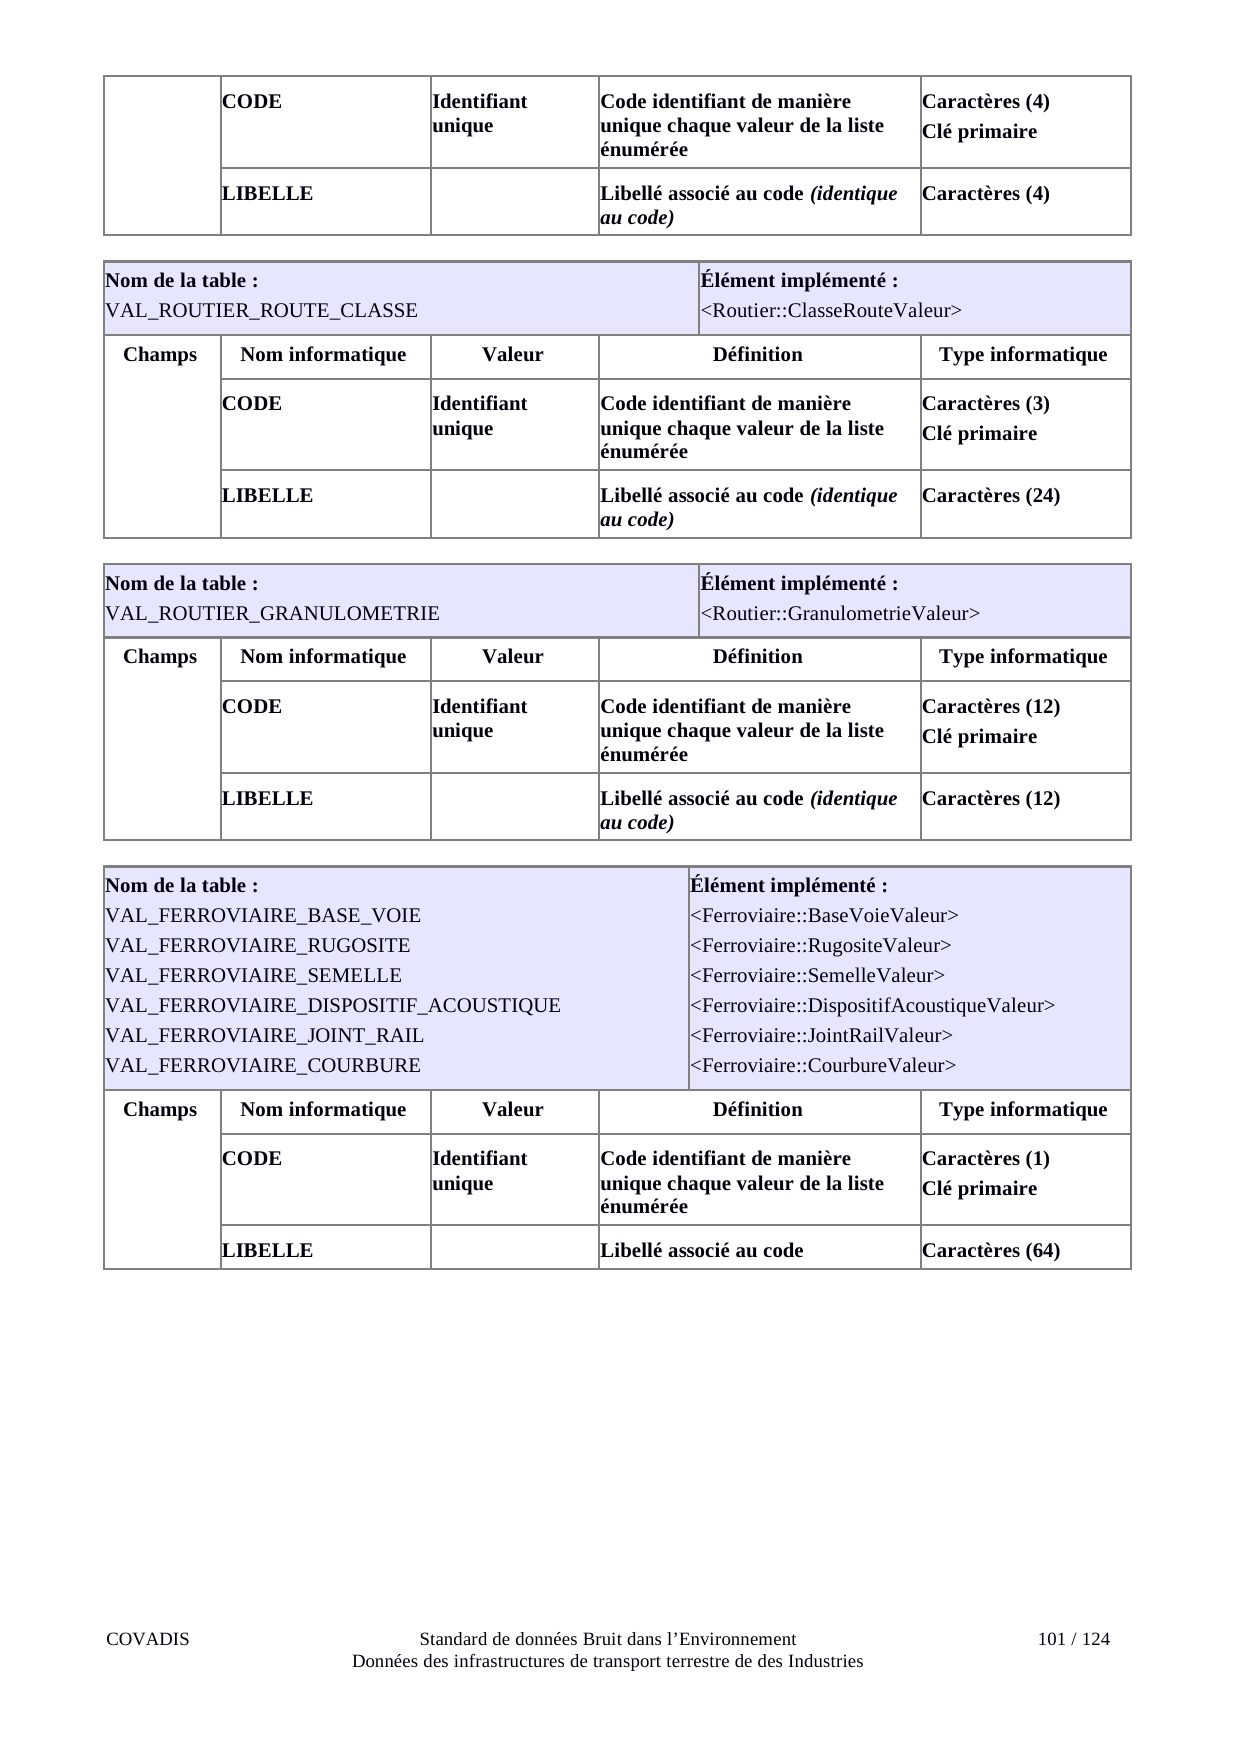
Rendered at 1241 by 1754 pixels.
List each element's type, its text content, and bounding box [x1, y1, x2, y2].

table_cell Libellé associé au code (identique au code) [600, 471, 920, 537]
table_cell LIBELLE [222, 774, 430, 839]
table_cell Libellé associé au code [600, 1226, 920, 1268]
table_cell Valeur [432, 639, 598, 680]
table_cell Type informatique [922, 1091, 1130, 1132]
table_cell Libellé associé au code (identique au code) [600, 169, 920, 234]
table_cell [432, 774, 598, 839]
table_cell [432, 1226, 598, 1268]
table_cell LIBELLE [222, 169, 430, 234]
table_cell Caractères (4) [922, 169, 1130, 234]
table_cell CODE [222, 1135, 430, 1224]
table_cell LIBELLE [222, 471, 430, 537]
table_cell Identifiant unique [432, 1135, 598, 1224]
table_cell Type informatique [922, 336, 1130, 377]
table_cell Identifiant unique [432, 682, 598, 772]
table_cell CODE [222, 380, 430, 469]
table_cell Caractères (12) [922, 774, 1130, 839]
table_cell Champs [105, 1091, 220, 1268]
table_header Nom de la table : VAL_ROUTIER_GRANULOMETRIE [105, 565, 698, 636]
table_cell [432, 169, 598, 234]
table_cell Caractères (64) [922, 1226, 1130, 1268]
table_cell Nom informatique [222, 639, 430, 680]
table_cell Code identifiant de manière unique chaque valeur de la liste énumérée [600, 1135, 920, 1224]
table_cell [432, 471, 598, 537]
table_cell Champs [105, 639, 220, 839]
table_cell Définition [600, 336, 920, 377]
table_cell [105, 77, 220, 234]
table_cell Identifiant unique [432, 77, 598, 167]
table_cell Nom informatique [222, 336, 430, 377]
table_cell Caractères (3) Clé primaire [922, 380, 1130, 469]
table_cell Caractères (1) Clé primaire [922, 1135, 1130, 1224]
table_cell Caractères (24) [922, 471, 1130, 537]
table_header Élément implémenté : <Routier::ClasseRouteValeur> [700, 263, 1130, 334]
table_cell Identifiant unique [432, 380, 598, 469]
table_cell Type informatique [922, 639, 1130, 680]
table_header Élément implémenté : <Ferroviaire::BaseVoieValeur> <Ferroviaire::RugositeValeur> <Ferroviaire::SemelleValeur> <Ferroviaire::DispositifAcoustiqueValeur> <Ferroviaire::JointRailValeur> <Ferroviaire::CourbureValeur> [690, 868, 1130, 1089]
table_cell Code identifiant de manière unique chaque valeur de la liste énumérée [600, 77, 920, 167]
table_cell LIBELLE [222, 1226, 430, 1268]
table_cell Valeur [432, 1091, 598, 1132]
table_cell Champs [105, 336, 220, 537]
table_cell Caractères (4) Clé primaire [922, 77, 1130, 167]
table_cell Définition [600, 639, 920, 680]
table_cell Libellé associé au code (identique au code) [600, 774, 920, 839]
table_cell Code identifiant de manière unique chaque valeur de la liste énumérée [600, 380, 920, 469]
table_header Nom de la table : VAL_FERROVIAIRE_BASE_VOIE VAL_FERROVIAIRE_RUGOSITE VAL_FERROVIAIRE_SEMELLE VAL_FERROVIAIRE_DISPOSITIF_ACOUSTIQUE VAL_FERROVIAIRE_JOINT_RAIL VAL_FERROVIAIRE_COURBURE [105, 868, 688, 1089]
table_cell CODE [222, 682, 430, 772]
table_cell Nom informatique [222, 1091, 430, 1132]
table_cell CODE [222, 77, 430, 167]
table_cell Valeur [432, 336, 598, 377]
table_cell Code identifiant de manière unique chaque valeur de la liste énumérée [600, 682, 920, 772]
table_header Nom de la table : VAL_ROUTIER_ROUTE_CLASSE [105, 263, 698, 334]
table_cell Caractères (12) Clé primaire [922, 682, 1130, 772]
table_header Élément implémenté : <Routier::GranulometrieValeur> [700, 565, 1130, 636]
table_cell Définition [600, 1091, 920, 1132]
